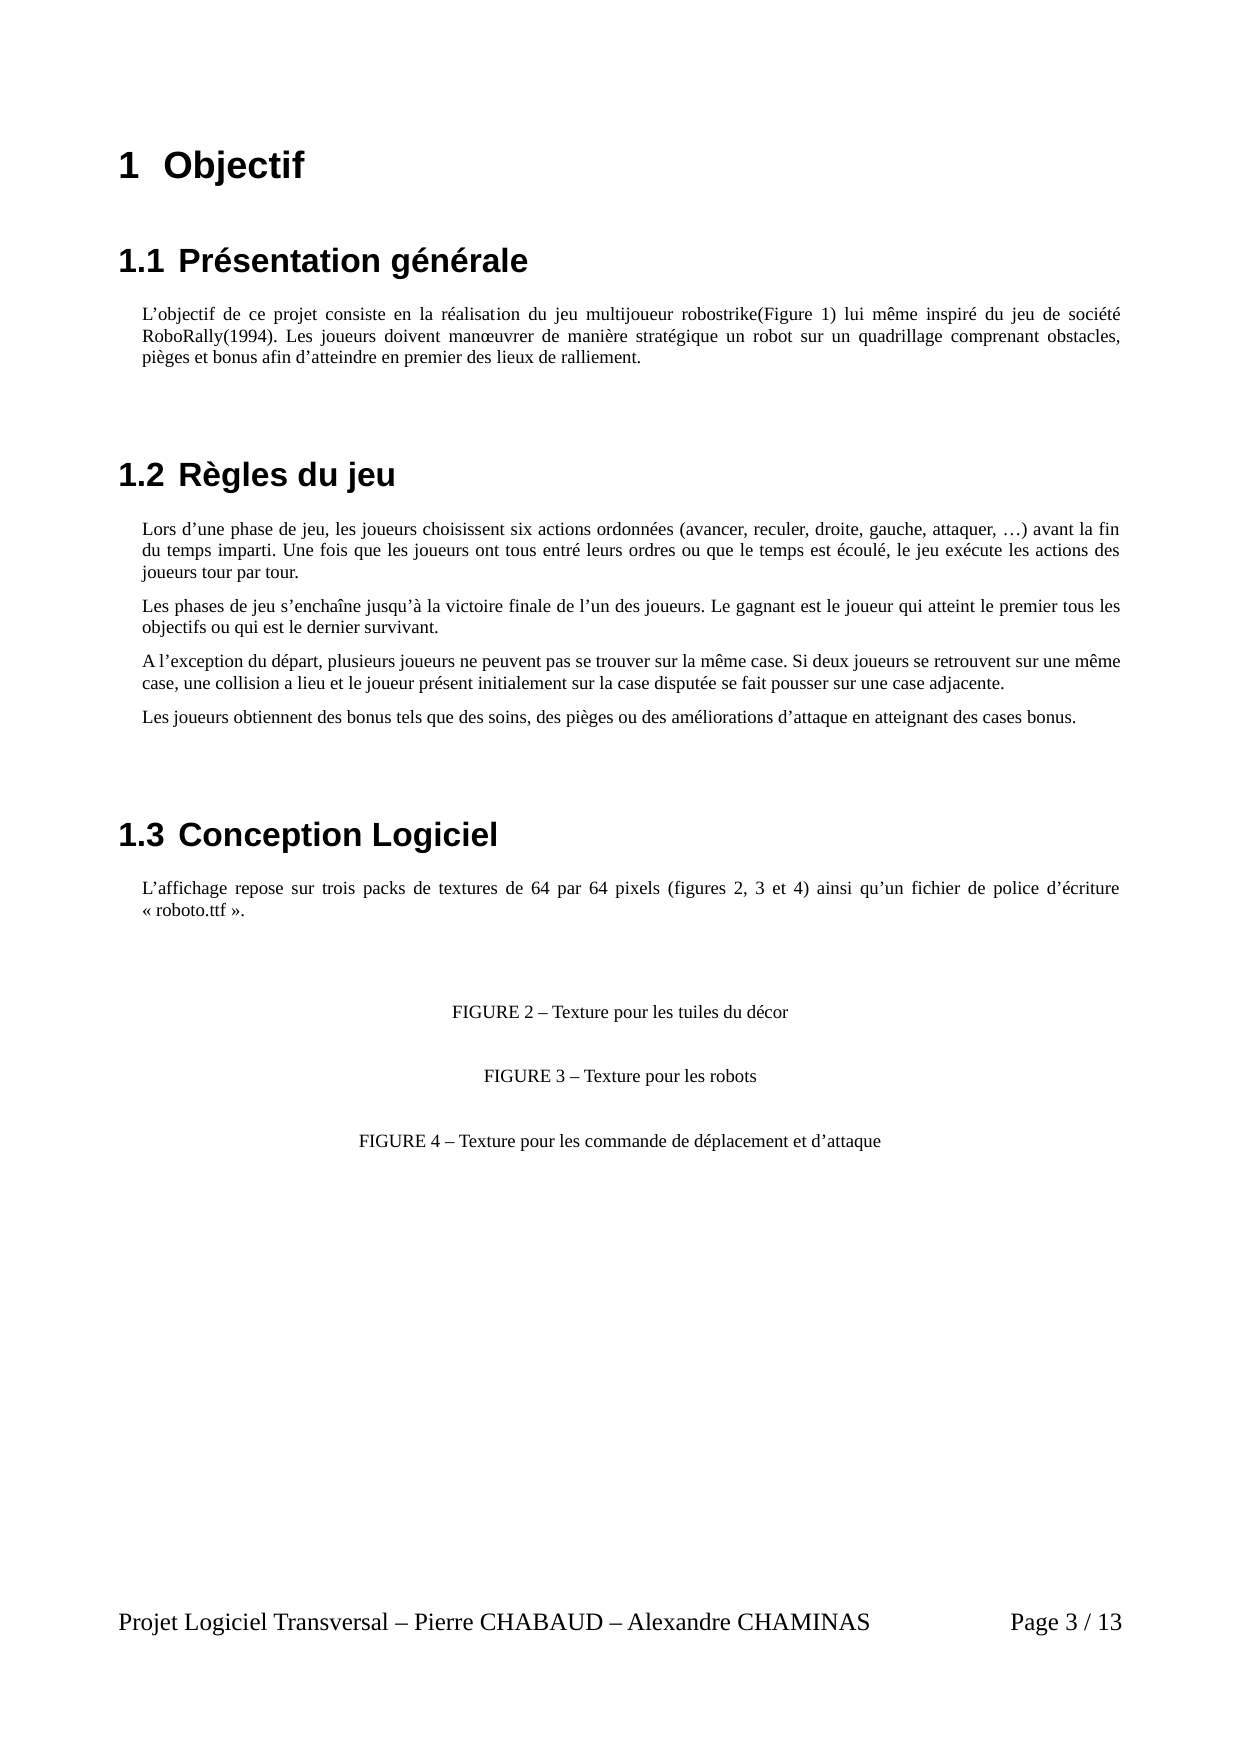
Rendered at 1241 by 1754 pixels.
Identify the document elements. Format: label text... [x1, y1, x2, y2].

subtitle Conception Logiciel [118, 815, 1122, 854]
text Les joueurs obtiennent des bonus tels que des soins, des pièges ou des améliorations d’attaque en atteignant des cases bonus. [142, 706, 1122, 727]
text FIGURE 2 – Texture pour les tuiles du décor [118, 1001, 1122, 1022]
text FIGURE 4 – Texture pour les commande de déplacement et d’attaque [118, 1130, 1122, 1152]
text Lors d’une phase de jeu, les joueurs choisissent six actions ordonnées (avancer, reculer, droite, gauche, attaquer, …) avant la fin du temps imparti. Une fois que les joueurs ont tous entré leurs ordres ou que le temps est écoulé, le jeu exécute les actions des joueurs tour par tour. [142, 518, 1122, 582]
text FIGURE 3 – Texture pour les robots [118, 1065, 1122, 1087]
text Les phases de jeu s’enchaîne jusqu’à la victoire finale de l’un des joueurs. Le gagnant est le joueur qui atteint le premier tous les objectifs ou qui est le dernier survivant. [142, 595, 1122, 638]
text L’affichage repose sur trois packs de textures de 64 par 64 pixels (figures 2, 3 et 4) ainsi qu’un fichier de police d’écriture « roboto.ttf ». [142, 877, 1122, 920]
text L’objectif de ce projet consiste en la réalisation du jeu multijoueur robostrike(Figure 1) lui même inspiré du jeu de société RoboRally(1994). Les joueurs doivent manœuvrer de manière stratégique un robot sur un quadrillage comprenant obstacles, pièges et bonus afin d’atteindre en premier des lieux de ralliement. [142, 303, 1122, 368]
text A l’exception du départ, plusieurs joueurs ne peuvent pas se trouver sur la même case. Si deux joueurs se retrouvent sur une même case, une collision a lieu et le joueur présent initialement sur la case disputée se fait pousser sur une case adjacente. [142, 650, 1122, 693]
subtitle Objectif [118, 143, 1122, 187]
subtitle Règles du jeu [118, 455, 1122, 494]
subtitle Présentation générale [118, 241, 1122, 279]
